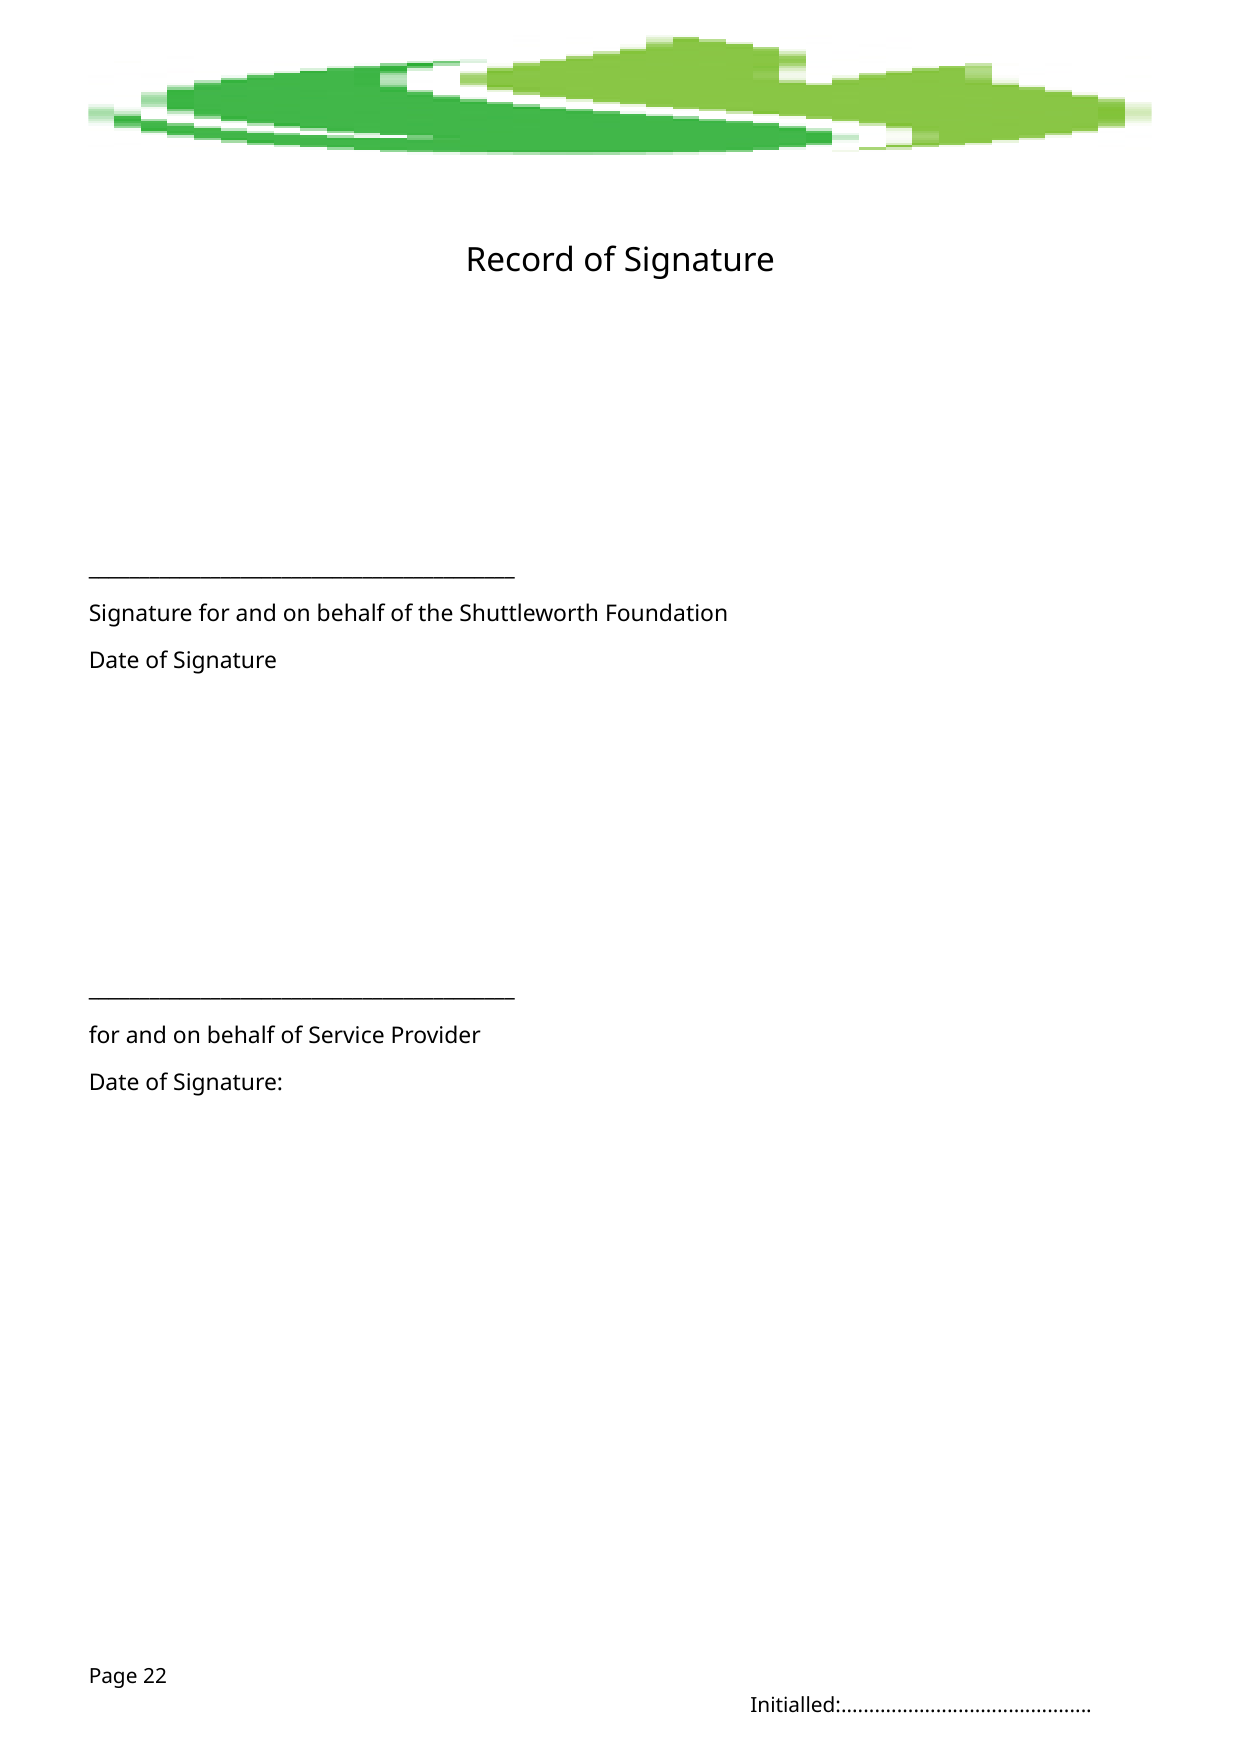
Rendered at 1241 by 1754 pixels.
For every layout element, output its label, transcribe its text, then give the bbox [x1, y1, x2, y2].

subtitle Date of Signature: [88, 1066, 1152, 1097]
subtitle Record of Signature [88, 235, 1152, 281]
text __________________________________________ [88, 550, 1152, 582]
text for and on behalf of Service Provider [88, 1019, 1152, 1050]
text Signature for and on behalf of the Shuttleworth Foundation [88, 597, 1152, 628]
picture [88, 35, 1152, 155]
text Date of Signature [88, 644, 1152, 675]
text __________________________________________ [88, 972, 1152, 1003]
